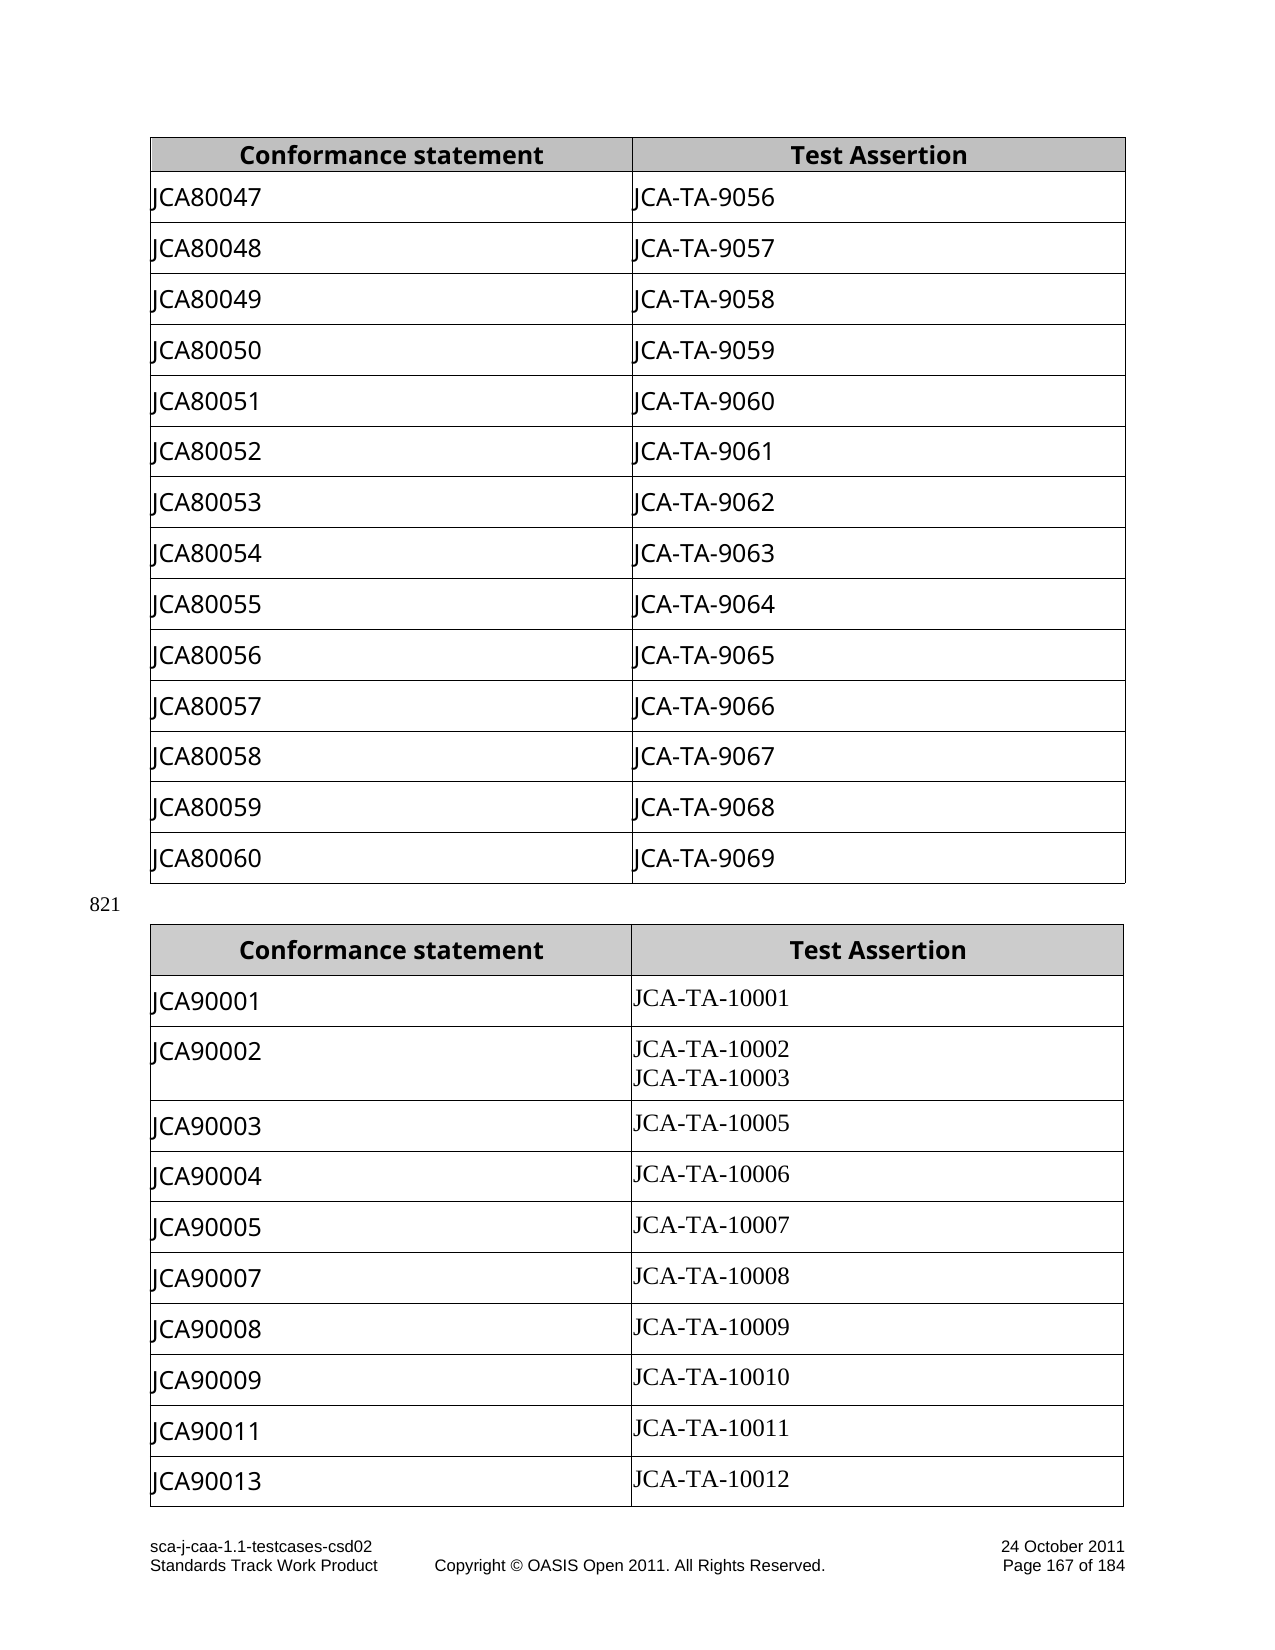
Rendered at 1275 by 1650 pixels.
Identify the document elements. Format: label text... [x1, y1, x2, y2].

table_cell JCA-TA-9057 [633, 223, 1125, 273]
table_cell JCA80048 [151, 223, 632, 273]
table_cell JCA-TA-10001 [632, 976, 1123, 1026]
table_cell JCA-TA-10006 [632, 1152, 1123, 1201]
table_cell JCA-TA-9062 [633, 477, 1125, 527]
table_cell JCA-TA-9067 [633, 732, 1125, 781]
table_cell JCA90007 [151, 1253, 631, 1303]
table_cell JCA90005 [151, 1202, 631, 1252]
table_cell JCA-TA-10011 [632, 1406, 1123, 1456]
table_cell JCA-TA-9061 [633, 427, 1125, 476]
table_cell JCA80053 [151, 477, 632, 527]
table_cell JCA-TA-9064 [633, 579, 1125, 629]
table_cell JCA90013 [151, 1457, 631, 1506]
table_cell JCA80060 [151, 833, 632, 883]
table_cell JCA80056 [151, 630, 632, 680]
table_cell JCA80052 [151, 427, 632, 476]
table_cell JCA90009 [151, 1355, 631, 1405]
table_cell JCA-TA-9068 [633, 782, 1125, 832]
table_cell JCA-TA-10007 [632, 1202, 1123, 1252]
table_header Conformance statement [151, 925, 631, 975]
table_cell JCA-TA-10012 [632, 1457, 1123, 1506]
table_cell JCA90002 [151, 1027, 631, 1100]
table_cell JCA90008 [151, 1304, 631, 1354]
table_cell JCA-TA-10005 [632, 1101, 1123, 1151]
table_cell JCA90004 [151, 1152, 631, 1201]
table_cell JCA-TA-9056 [633, 172, 1125, 222]
table_cell JCA80057 [151, 681, 632, 731]
table_cell JCA80055 [151, 579, 632, 629]
table_cell JCA-TA-9069 [633, 833, 1125, 883]
table_cell JCA90003 [151, 1101, 631, 1151]
table_cell JCA90001 [151, 976, 631, 1026]
table_cell JCA-TA-9063 [633, 528, 1125, 578]
table_cell JCA90011 [151, 1406, 631, 1456]
table_cell JCA80059 [151, 782, 632, 832]
table_cell JCA-TA-10002 JCA-TA-10003 [632, 1027, 1123, 1100]
table_cell JCA80050 [151, 325, 632, 375]
table_cell JCA80054 [151, 528, 632, 578]
table_cell JCA-TA-9065 [633, 630, 1125, 680]
table_cell JCA-TA-9059 [633, 325, 1125, 375]
table_cell JCA80058 [151, 732, 632, 781]
table_cell JCA80047 [151, 172, 632, 222]
table_cell JCA80049 [151, 274, 632, 324]
table_cell JCA-TA-9060 [633, 376, 1125, 426]
table_cell JCA-TA-9058 [633, 274, 1125, 324]
table_cell JCA-TA-10010 [632, 1355, 1123, 1405]
table_cell JCA-TA-10008 [632, 1253, 1123, 1303]
table_header Test Assertion [632, 925, 1123, 975]
table_cell JCA-TA-10009 [632, 1304, 1123, 1354]
table_cell JCA80051 [151, 376, 632, 426]
table_cell JCA-TA-9066 [633, 681, 1125, 731]
